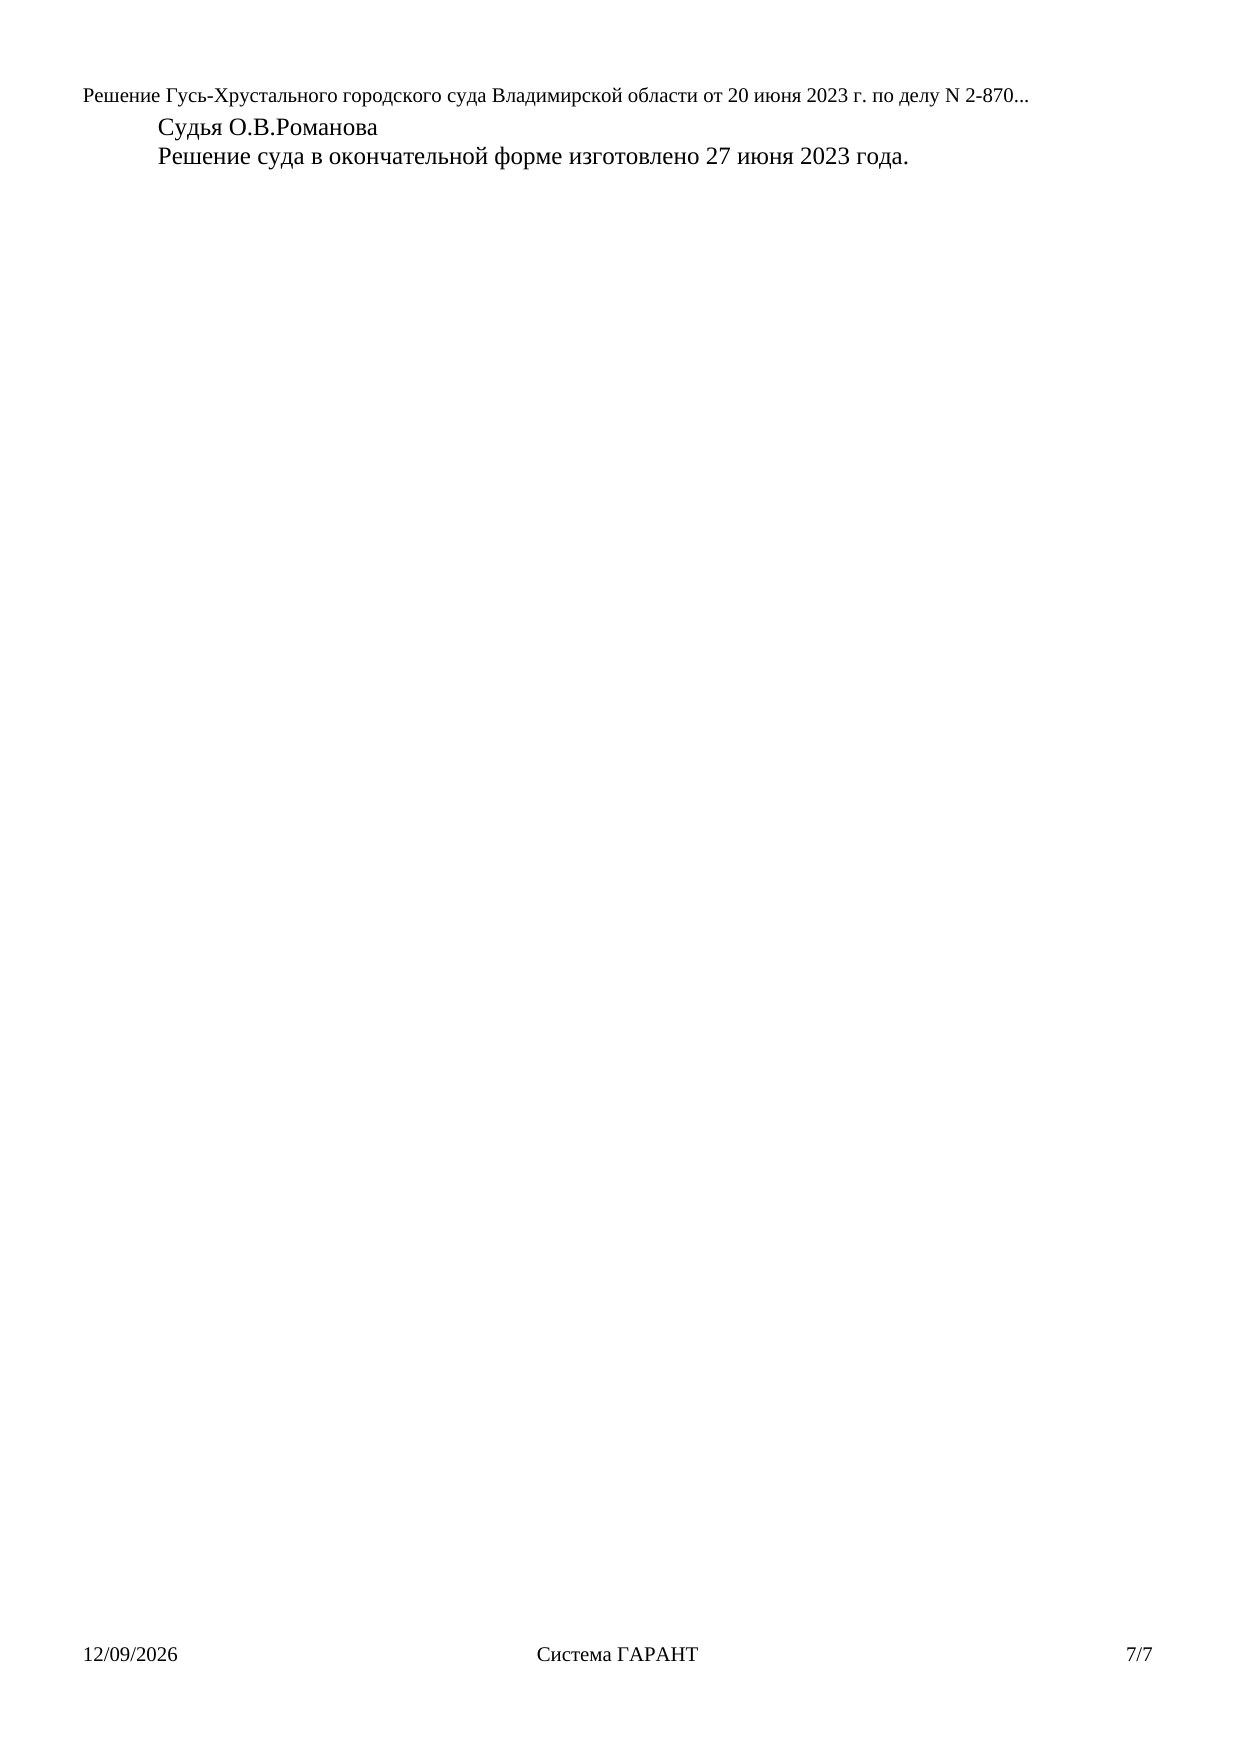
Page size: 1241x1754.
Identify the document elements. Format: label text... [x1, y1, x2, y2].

text Судья О.В.Романова [83, 112, 1157, 141]
text Решение суда в окончательной форме изготовлено 27 июня 2023 года. [83, 141, 1157, 170]
